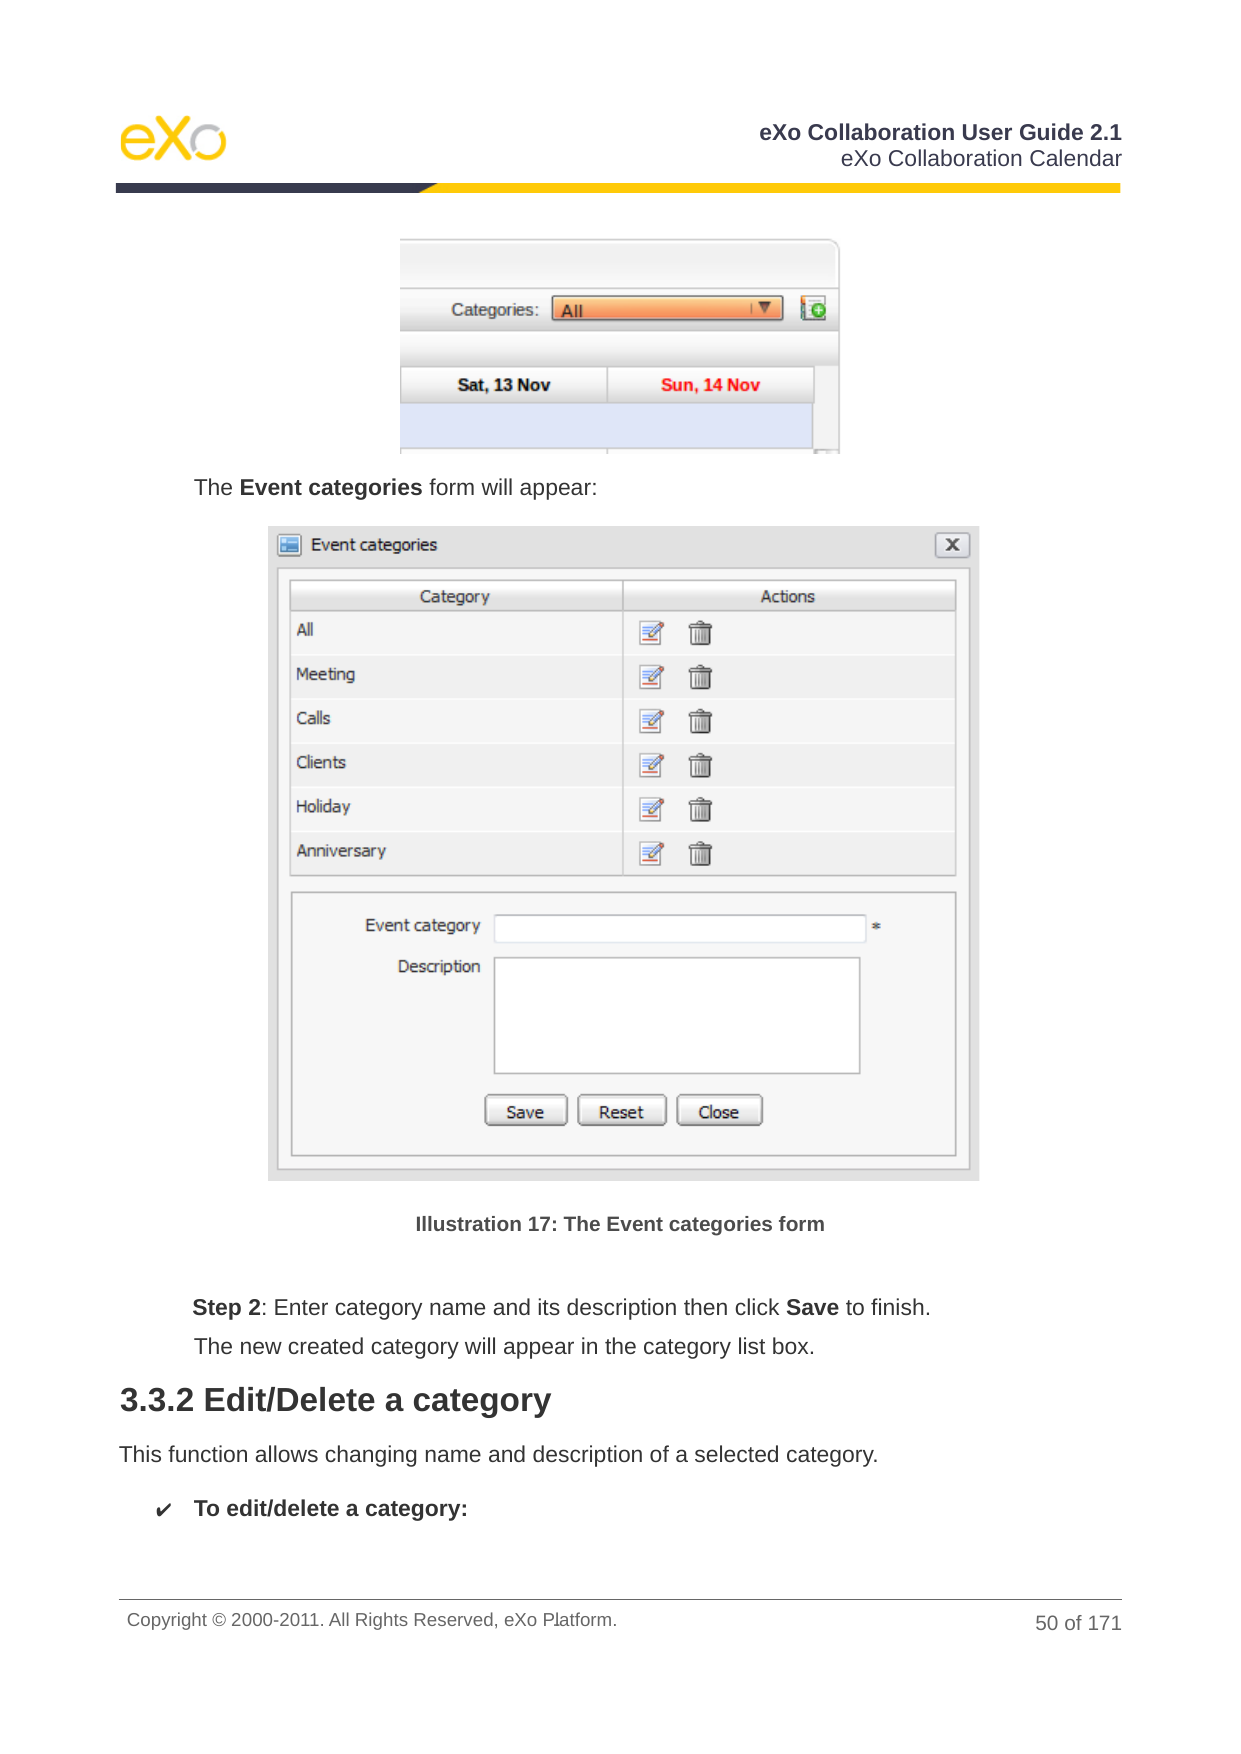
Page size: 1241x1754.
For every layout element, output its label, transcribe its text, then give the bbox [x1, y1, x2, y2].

picture [115, 183, 1121, 193]
text Illustration 17: The Event categories form [261, 1181, 979, 1236]
list The new created category will appear in the category list box. [156, 1333, 1122, 1359]
text This function allows changing name and description of a selected category. [118, 1441, 1122, 1467]
subtitle Edit/Delete a category [118, 1380, 1122, 1418]
picture [120, 115, 227, 161]
picture [268, 526, 980, 1181]
picture [400, 236, 848, 454]
list The Event categories form will appear: [156, 228, 1122, 501]
text Step 2: Enter category name and its description then click Save to finish. [118, 1293, 1122, 1320]
list To edit/delete a category: [156, 1495, 1122, 1522]
